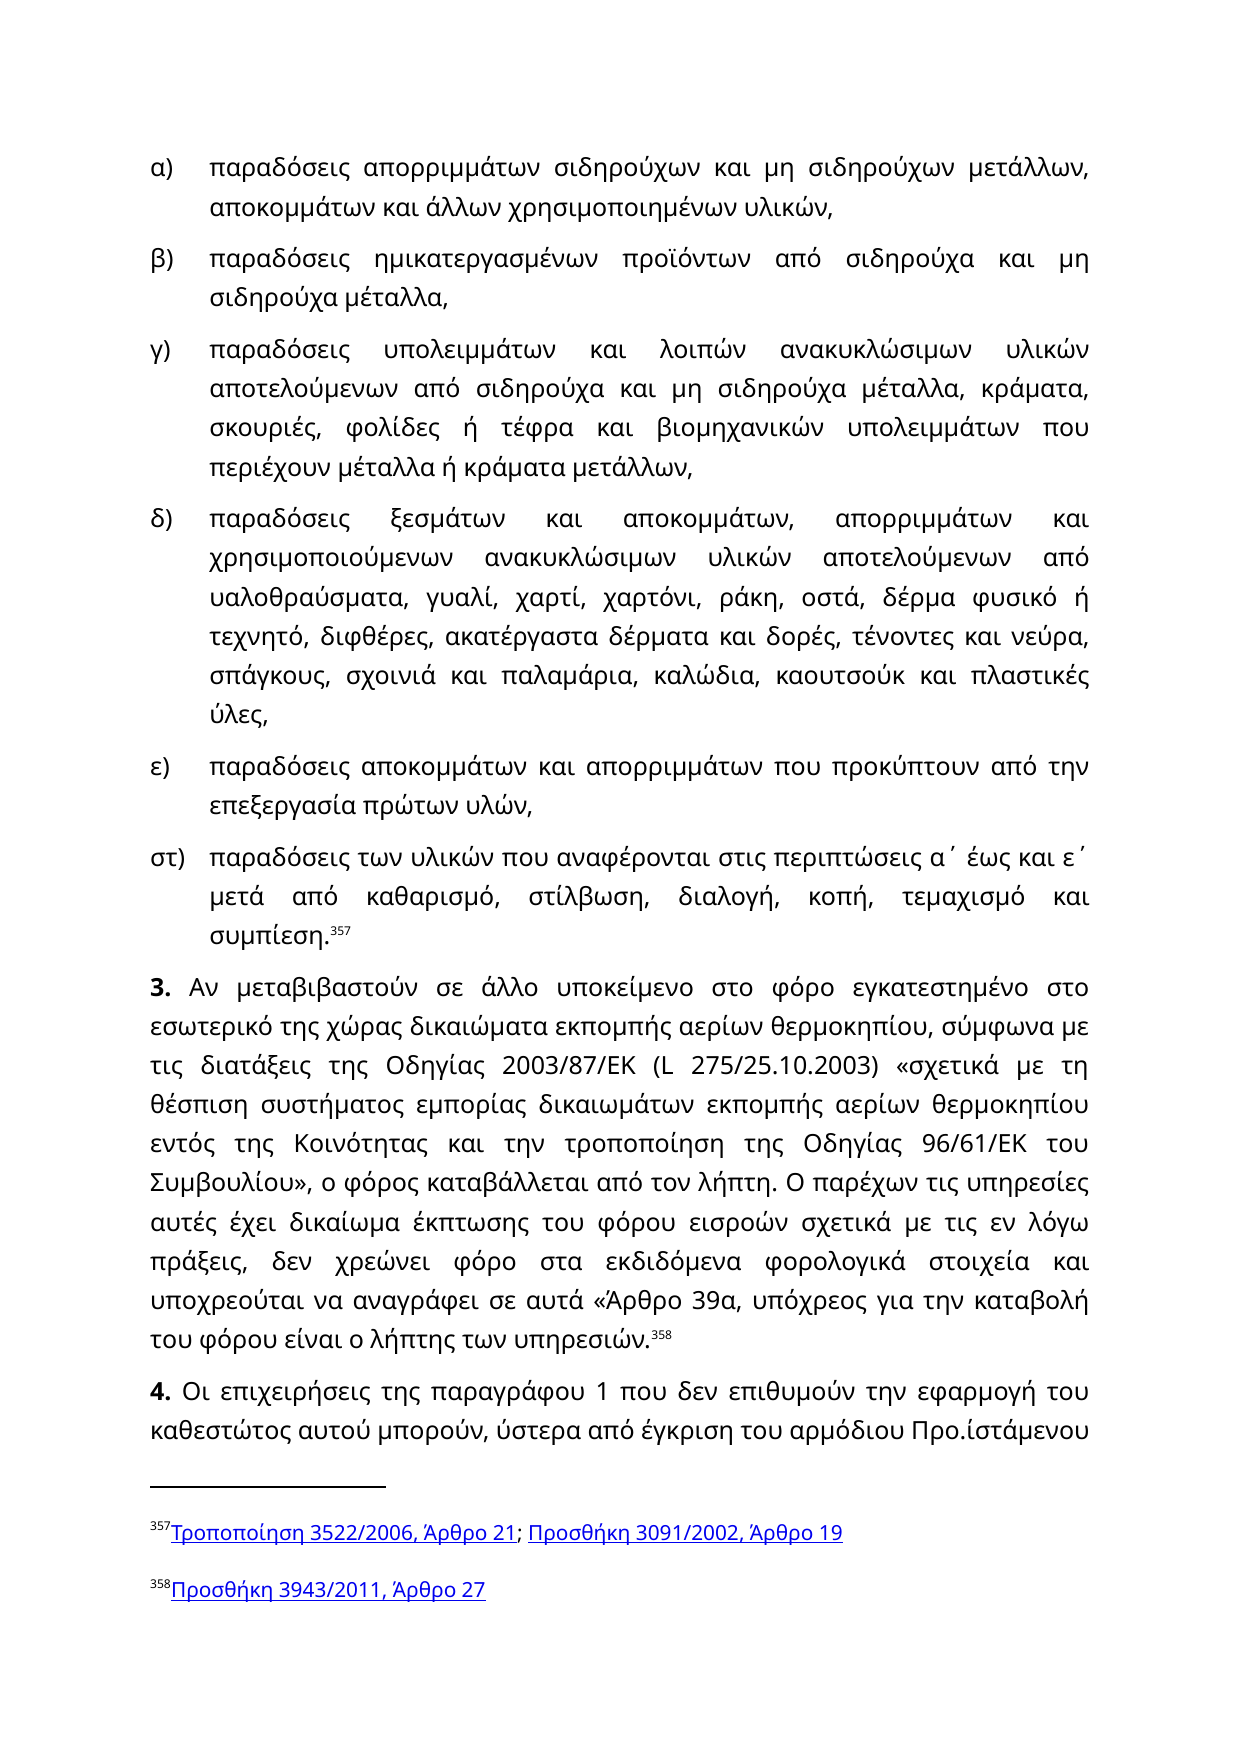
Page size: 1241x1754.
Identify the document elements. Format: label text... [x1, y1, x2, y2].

text 3. Αν μεταβιβαστούν σε άλλο υποκείμενο στο φόρο εγκατεστημένο στο εσωτερικό της χώρας δικαιώματα εκπομπής αερίων θερμοκηπίου, σύμφωνα με τις διατάξεις της Οδηγίας 2003/87/ΕΚ (L 275/25.10.2003) «σχετικά με τη θέσπιση συστήματος εμπορίας δικαιωμάτων εκπομπής αερίων θερμοκηπίου εντός της Κοινότητας και την τροποποίηση της Οδηγίας 96/61/ΕΚ του Συμβουλίου», ο φόρος καταβάλλεται από τον λήπτη. Ο παρέχων τις υπηρεσίες αυτές έχει δικαίωμα έκπτωσης του φόρου εισροών σχετικά με τις εν λόγω πράξεις, δεν χρεώνει φόρο στα εκδιδόμενα φορολογικά στοιχεία και υποχρεούται να αναγράφει σε αυτά «Άρθρο 39α, υπόχρεος για την καταβολή του φόρου είναι ο λήπτης των υπηρεσιών. [150, 969, 1090, 1356]
list α) παραδόσεις απορριμμάτων σιδηρούχων και μη σιδηρούχων μετάλλων, αποκομμάτων και άλλων χρησιμοποιημένων υλικών, [150, 150, 1090, 223]
list ε) παραδόσεις αποκομμάτων και απορριμμάτων που προκύπτουν από την επεξεργασία πρώτων υλών, [150, 748, 1090, 822]
list στ) παραδόσεις των υλικών που αναφέρονται στις περιπτώσεις α΄ έως και ε΄ μετά από καθαρισμό, στίλβωση, διαλογή, κοπή, τεμαχισμό και συμπίεση. [150, 839, 1090, 952]
list δ) παραδόσεις ξεσμάτων και αποκομμάτων, απορριμμάτων και χρησιμοποιούμενων ανακυκλώσιμων υλικών αποτελούμενων από υαλοθραύσματα, γυαλί, χαρτί, χαρτόνι, ράκη, οστά, δέρμα φυσικό ή τεχνητό, διφθέρες, ακατέργαστα δέρματα και δορές, τένοντες και νεύρα, σπάγκους, σχοινιά και παλαμάρια, καλώδια, καουτσούκ και πλαστικές ύλες, [150, 501, 1090, 731]
list β) παραδόσεις ημικατεργασμένων προϊόντων από σιδηρούχα και μη σιδηρούχα μέταλλα, [150, 241, 1090, 314]
list γ) παραδόσεις υπολειμμάτων και λοιπών ανακυκλώσιμων υλικών αποτελούμενων από σιδηρούχα και μη σιδηρούχα μέταλλα, κράματα, σκουριές, φολίδες ή τέφρα και βιομηχανικών υπολειμμάτων που περιέχουν μέταλλα ή κράματα μετάλλων, [150, 332, 1090, 483]
text 4. Οι επιχειρήσεις της παραγράφου 1 που δεν επιθυμούν την εφαρμογή του καθεστώτος αυτού μπορούν, ύστερα από έγκριση του αρμόδιου Προ.ίστάμενου [150, 1373, 1090, 1447]
text Τροποποίηση 3522/2006, Άρθρο 21; Προσθήκη 3091/2002, Άρθρο 19 [150, 1518, 1090, 1546]
text Προσθήκη 3943/2011, Άρθρο 27 [150, 1576, 1090, 1604]
